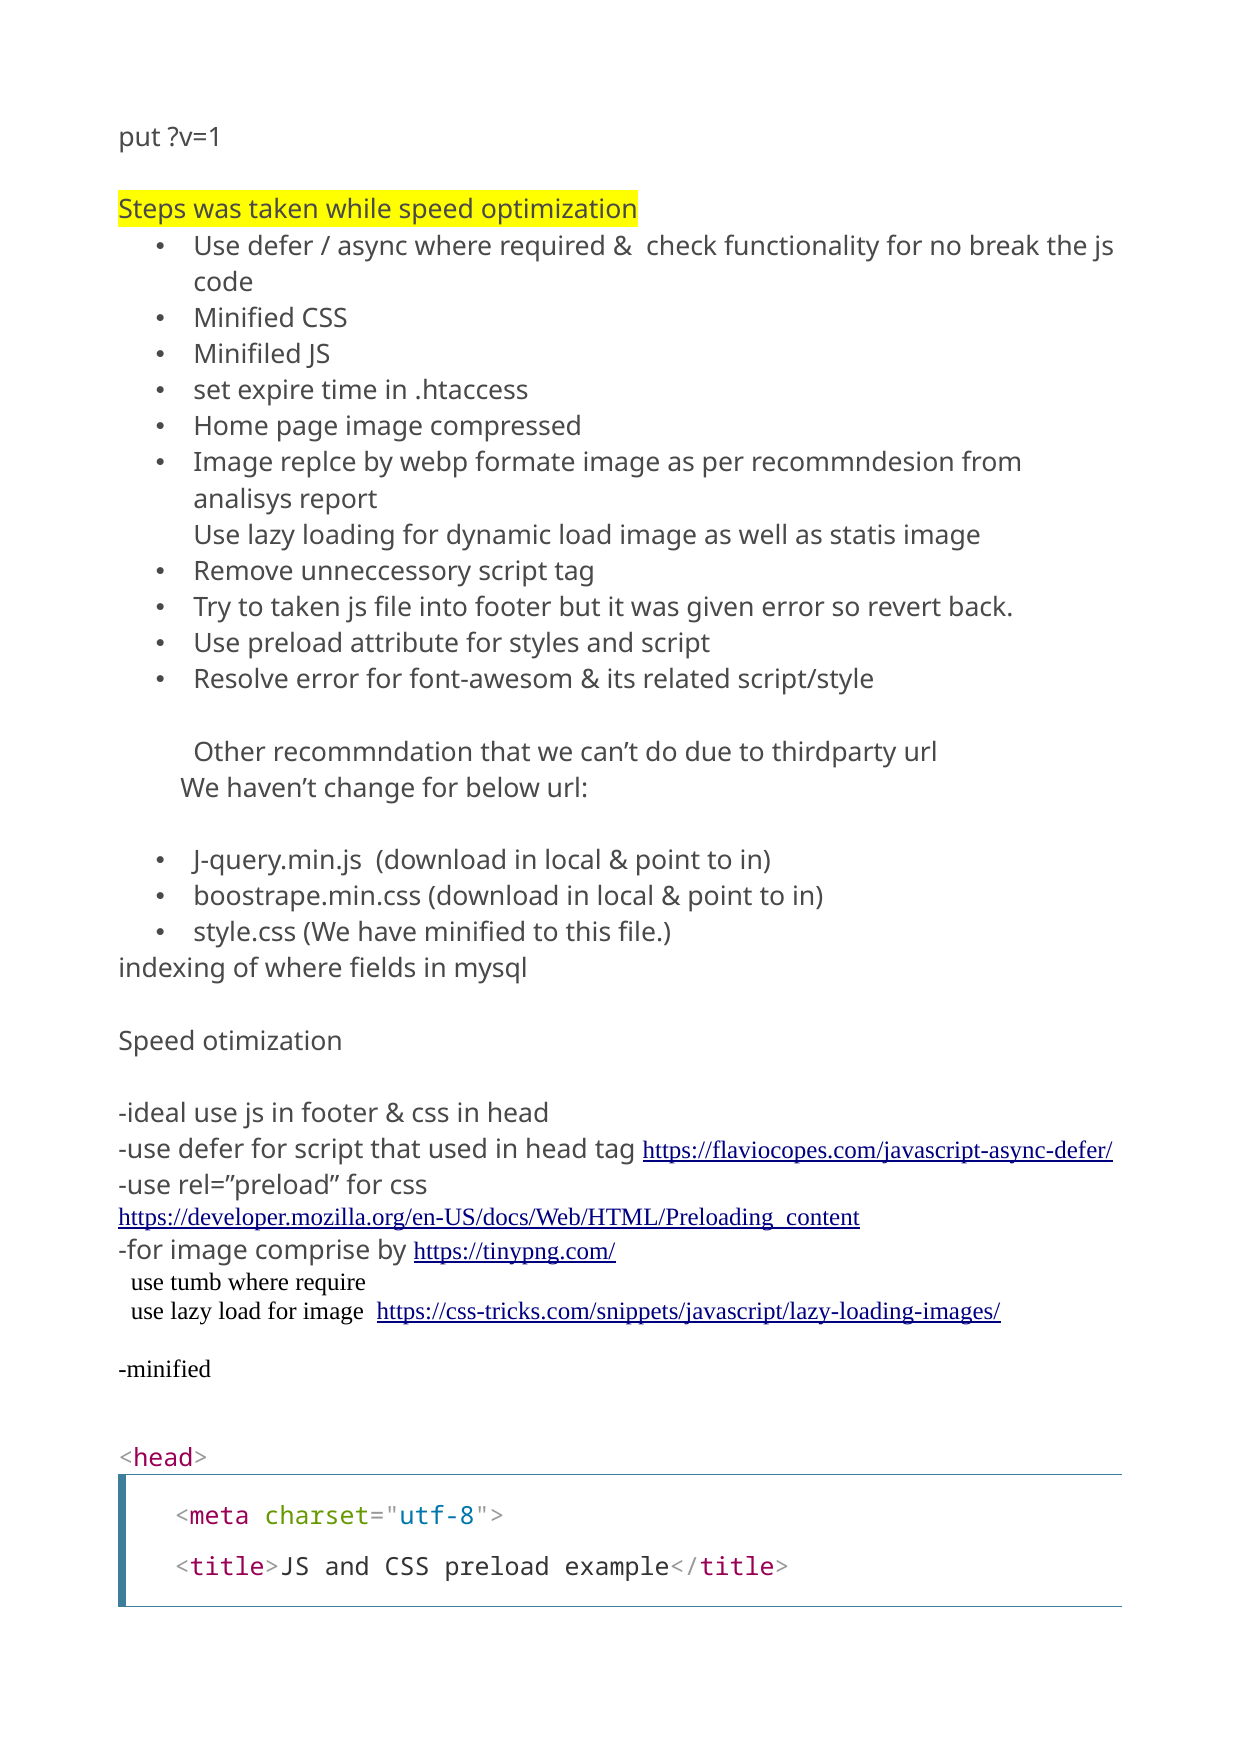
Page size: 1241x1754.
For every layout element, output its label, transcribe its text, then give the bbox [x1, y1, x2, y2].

text <meta charset="utf-8"> [126, 1475, 1122, 1525]
list set expire time in .htaccess [156, 371, 1122, 407]
text We haven’t change for below url: [118, 769, 1122, 805]
list J-query.min.js (download in local & point to in) [156, 841, 1122, 877]
text -for image comprise by https://tinypng.com/ [118, 1231, 1122, 1267]
text use tumb where require [118, 1267, 1122, 1296]
list Use defer / async where required & check functionality for no break the js code [156, 227, 1122, 299]
list style.css (We have minified to this file.) [156, 913, 1122, 949]
text <title>JS and CSS preload example</title> [126, 1525, 1122, 1606]
text indexing of where fields in mysql [118, 949, 1122, 986]
list Image replce by webp formate image as per recommndesion from analisys report Use lazy loading for dynamic load image as well as statis image [156, 443, 1122, 552]
text -minified [118, 1354, 1122, 1382]
text put ?v=1 [118, 118, 1122, 154]
text -use rel=”preload” for css https://developer.mozilla.org/en-US/docs/Web/HTML/Preloading_content [118, 1166, 1122, 1231]
text -use defer for script that used in head tag https://flaviocopes.com/javascript-async-defer/ [118, 1130, 1122, 1166]
text Steps was taken while speed optimization [118, 190, 1122, 227]
text Speed otimization [118, 1022, 1122, 1058]
text use lazy load for image https://css-tricks.com/snippets/javascript/lazy-loading-images/ [118, 1296, 1122, 1325]
list Minifiled JS [156, 335, 1122, 371]
list Resolve error for font-awesom & its related script/style Other recommndation that we can’t do due to thirdparty url [156, 660, 1122, 769]
list Home page image compressed [156, 407, 1122, 443]
list Try to taken js file into footer but it was given error so revert back. [156, 588, 1122, 624]
text -ideal use js in footer & css in head [118, 1094, 1122, 1130]
list boostrape.min.css (download in local & point to in) [156, 877, 1122, 913]
list Use preload attribute for styles and script [156, 624, 1122, 660]
text <head> [118, 1440, 1122, 1474]
list Remove unneccessory script tag [156, 552, 1122, 588]
list Minified CSS [156, 299, 1122, 335]
